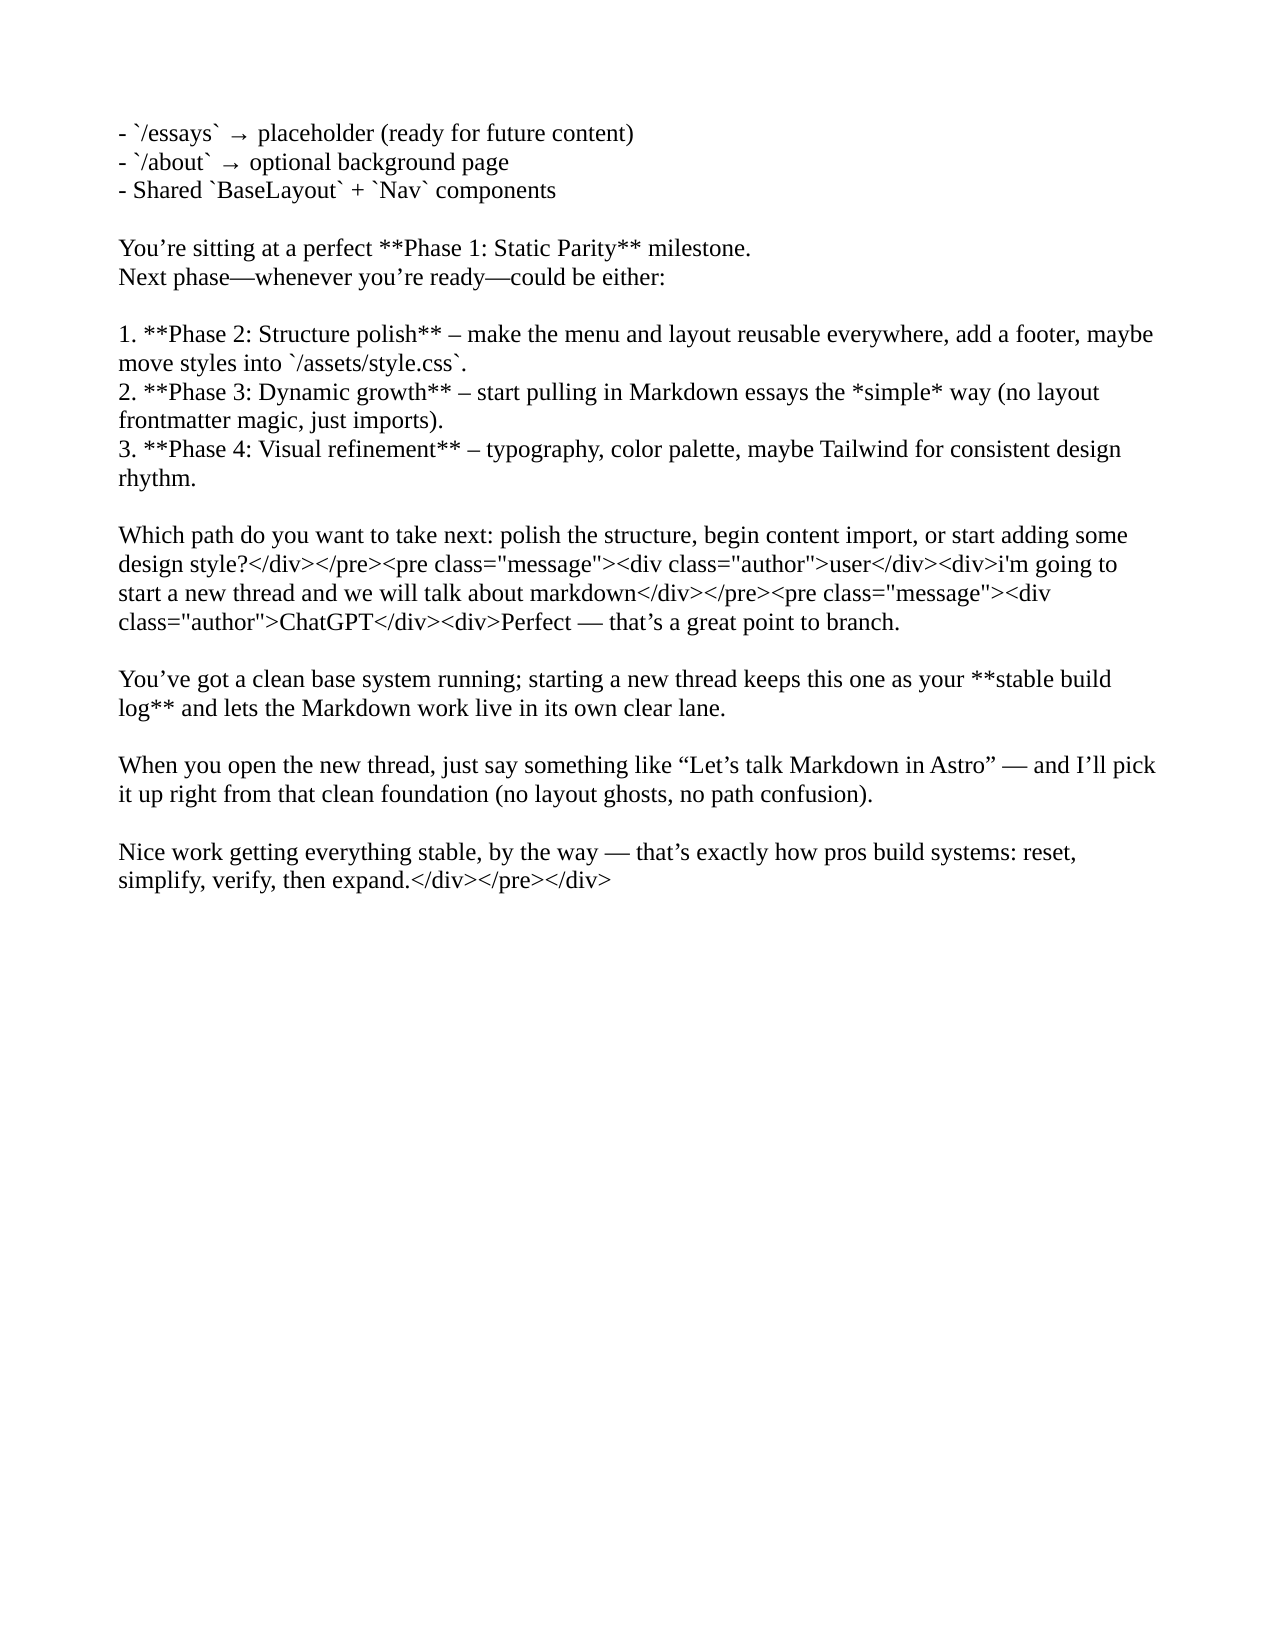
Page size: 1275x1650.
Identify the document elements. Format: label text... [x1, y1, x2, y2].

text You’ve got a clean base system running; starting a new thread keeps this one as your **stable build log** and lets the Markdown work live in its own clear lane. [118, 664, 1157, 722]
text Nice work getting everything stable, by the way — that’s exactly how pros build systems: reset, simplify, verify, then expand.</div></pre></div> [118, 837, 1157, 894]
text - `/about` → optional background page [118, 147, 1157, 176]
text - `/essays` → placeholder (ready for future content) [118, 118, 1157, 147]
text 2. **Phase 3: Dynamic growth** – start pulling in Markdown essays the *simple* way (no layout frontmatter magic, just imports). [118, 377, 1157, 434]
text 3. **Phase 4: Visual refinement** – typography, color palette, maybe Tailwind for consistent design rhythm. [118, 434, 1157, 492]
text - Shared `BaseLayout` + `Nav` components [118, 176, 1157, 204]
text You’re sitting at a perfect **Phase 1: Static Parity** milestone. [118, 233, 1157, 262]
text When you open the new thread, just say something like “Let’s talk Markdown in Astro” — and I’ll pick it up right from that clean foundation (no layout ghosts, no path confusion). [118, 751, 1157, 808]
text 1. **Phase 2: Structure polish** – make the menu and layout reusable everywhere, add a footer, maybe move styles into `/assets/style.css`. [118, 319, 1157, 377]
text Next phase—whenever you’re ready—could be either: [118, 262, 1157, 291]
text Which path do you want to take next: polish the structure, begin content import, or start adding some design style?</div></pre><pre class="message"><div class="author">user</div><div>i'm going to start a new thread and we will talk about markdown</div></pre><pre class="message"><div class="author">ChatGPT</div><div>Perfect — that’s a great point to branch. 🌿 [118, 521, 1157, 636]
